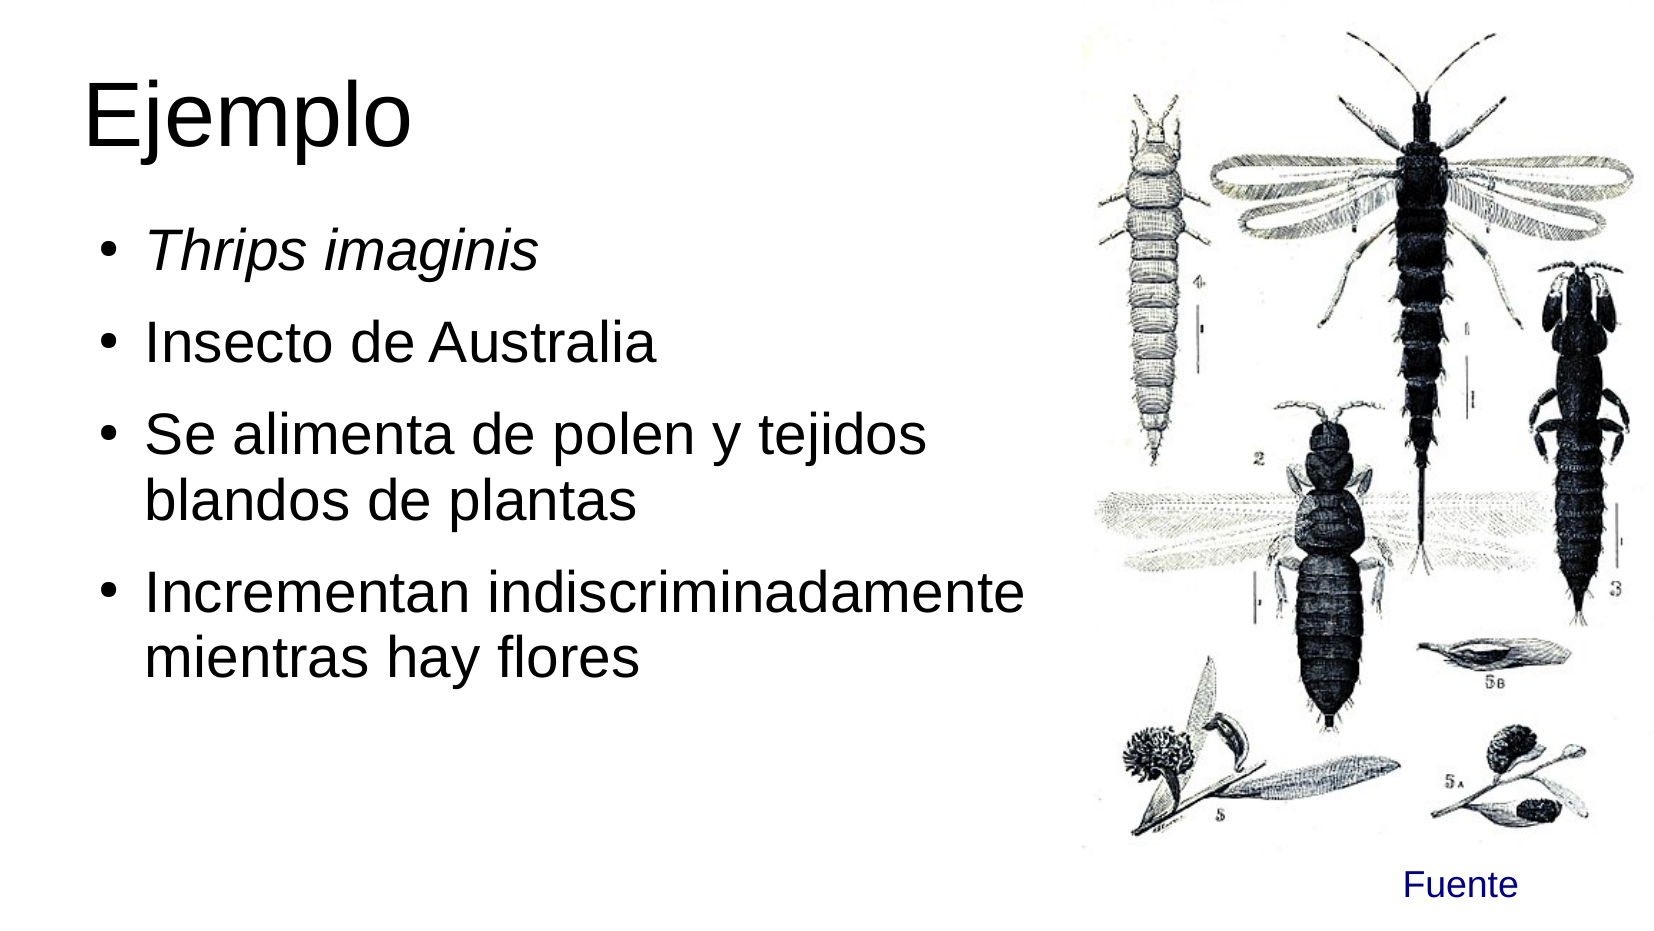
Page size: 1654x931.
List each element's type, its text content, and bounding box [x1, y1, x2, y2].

list Thrips imaginis Insecto de Australia Se alimenta de polen y tejidos blandos de plantas Incrementan indiscriminadamente mientras hay flores [82, 217, 1034, 758]
text_box Fuente [1387, 856, 1565, 914]
title Ejemplo [82, 37, 1082, 193]
picture [1082, 0, 1654, 856]
